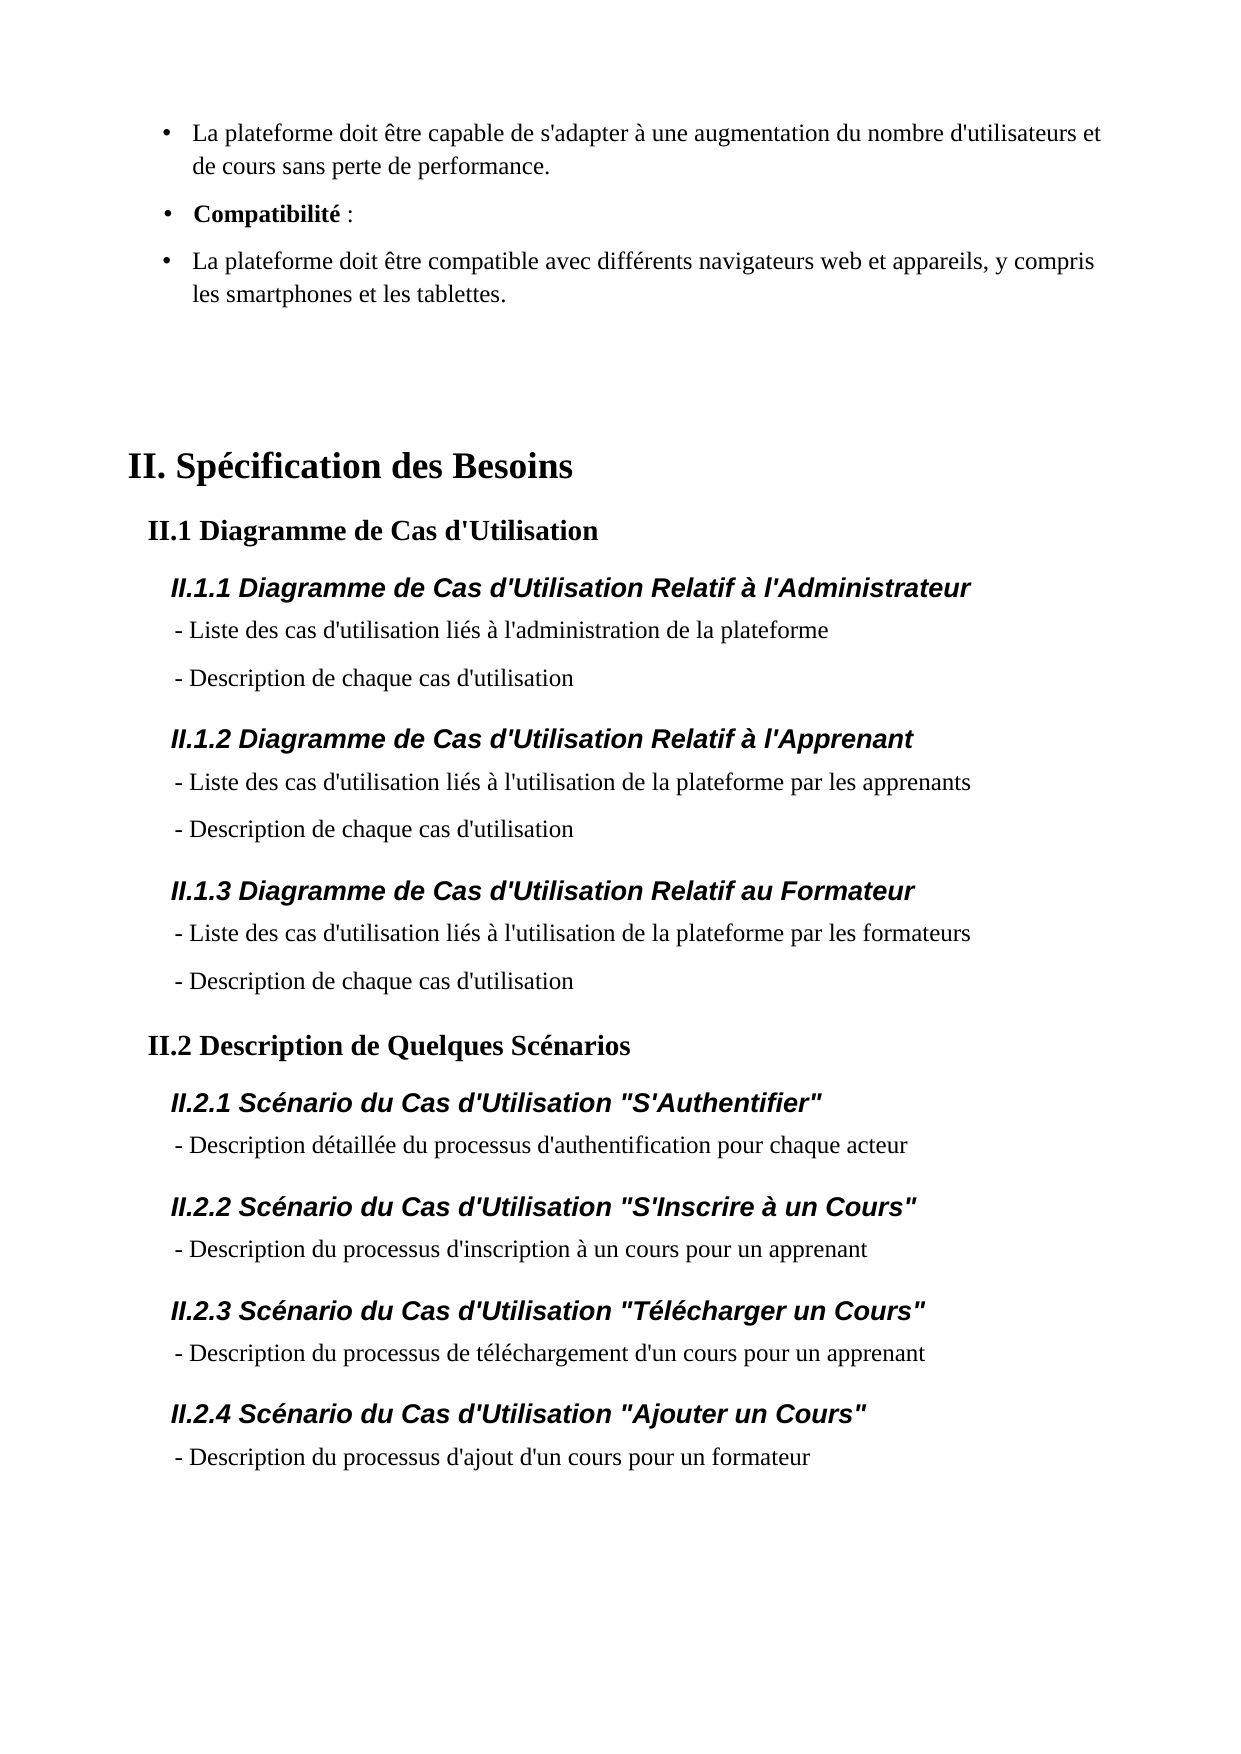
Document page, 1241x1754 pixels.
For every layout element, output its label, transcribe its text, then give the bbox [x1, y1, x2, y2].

subtitle II.2.4 Scénario du Cas d'Utilisation "Ajouter un Cours" [118, 1398, 1122, 1429]
text - Description du processus d'inscription à un cours pour un apprenant [118, 1234, 1122, 1263]
text - Liste des cas d'utilisation liés à l'utilisation de la plateforme par les apprenants [118, 767, 1122, 796]
list La plateforme doit être capable de s'adapter à une augmentation du nombre d'utilisateurs et de cours sans perte de performance. [162, 118, 1122, 180]
text - Description du processus de téléchargement d'un cours pour un apprenant [118, 1338, 1122, 1367]
subtitle II.1.2 Diagramme de Cas d'Utilisation Relatif à l'Apprenant [118, 723, 1122, 754]
text - Liste des cas d'utilisation liés à l'utilisation de la plateforme par les formateurs [118, 918, 1122, 947]
list La plateforme doit être compatible avec différents navigateurs web et appareils, y compris les smartphones et les tablettes. [162, 246, 1122, 308]
subtitle II.1 Diagramme de Cas d'Utilisation [118, 513, 1122, 547]
text - Description détaillée du processus d'authentification pour chaque acteur [118, 1131, 1122, 1159]
text - Description de chaque cas d'utilisation [118, 814, 1122, 843]
subtitle II.2.2 Scénario du Cas d'Utilisation "S'Inscrire à un Cours" [118, 1191, 1122, 1222]
subtitle II.2.3 Scénario du Cas d'Utilisation "Télécharger un Cours" [118, 1294, 1122, 1326]
subtitle II. Spécification des Besoins [118, 443, 1122, 486]
text - Description du processus d'ajout d'un cours pour un formateur [118, 1442, 1122, 1471]
list Compatibilité : [164, 199, 1122, 227]
subtitle II.2 Description de Quelques Scénarios [118, 1028, 1122, 1062]
text - Description de chaque cas d'utilisation [118, 663, 1122, 692]
subtitle II.1.3 Diagramme de Cas d'Utilisation Relatif au Formateur [118, 875, 1122, 906]
subtitle II.1.1 Diagramme de Cas d'Utilisation Relatif à l'Administrateur [118, 572, 1122, 603]
text - Description de chaque cas d'utilisation [118, 966, 1122, 995]
text - Liste des cas d'utilisation liés à l'administration de la plateforme [118, 616, 1122, 644]
subtitle II.2.1 Scénario du Cas d'Utilisation "S'Authentifier" [118, 1087, 1122, 1118]
